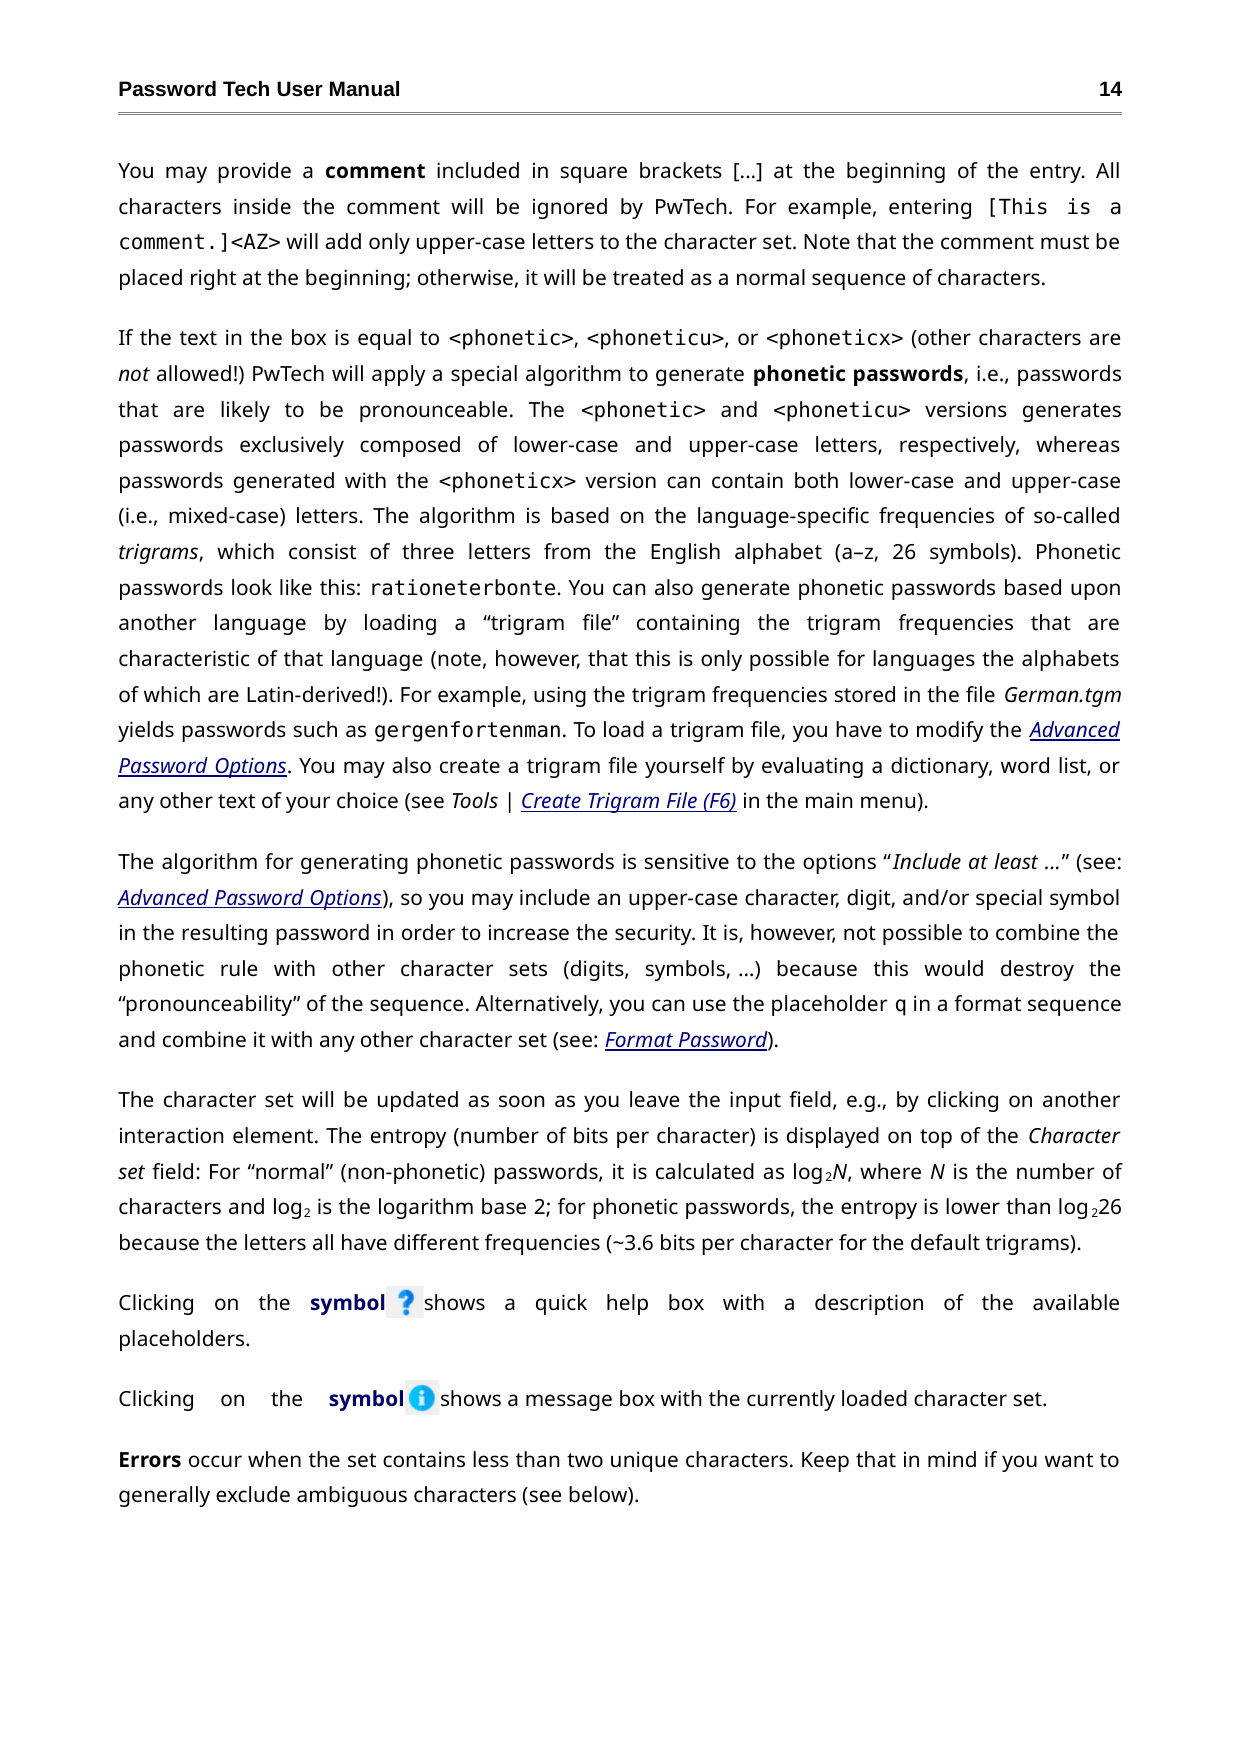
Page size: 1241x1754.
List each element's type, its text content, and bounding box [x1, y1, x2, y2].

text shows a message box with the currently loaded character set. [440, 1384, 1122, 1413]
text Clicking on the symbol [118, 1384, 404, 1413]
text Errors occur when the set contains less than two unique characters. Keep that in mind if you want to generally exclude ambiguous characters (see below). [118, 1445, 1122, 1509]
text The character set will be updated as soon as you leave the input field, e.g., by clicking on another interaction element. The entropy (number of bits per character) is displayed on top of the Character set field: For “normal” (non-phonetic) passwords, it is calculated as log2N, where N is the number of characters and log2 is the logarithm base 2; for phonetic passwords, the entropy is lower than log226 because the letters all have different frequencies (~3.6 bits per character for the default trigrams). [118, 1085, 1122, 1256]
picture [386, 1286, 424, 1318]
text Clicking on the symbol shows a quick help box with a description of the available placeholders. [118, 1288, 1122, 1352]
picture [404, 1380, 440, 1415]
text You may provide a comment included in square brackets [...] at the beginning of the entry. All characters inside the comment will be ignored by PwTech. For example, entering [This is a comment.]<AZ> will add only upper-case letters to the character set. Note that the comment must be placed right at the beginning; otherwise, it will be treated as a normal sequence of characters. [118, 156, 1122, 291]
text The algorithm for generating phonetic passwords is sensitive to the options “Include at least ...” (see: Advanced Password Options), so you may include an upper-case character, digit, and/or special symbol in the resulting password in order to increase the security. It is, however, not possible to combine the phonetic rule with other character sets (digits, symbols, …) because this would destroy the “pronounceability” of the sequence. Alternatively, you can use the placeholder q in a format sequence and combine it with any other character set (see: Format Password). [118, 847, 1122, 1053]
text If the text in the box is equal to <phonetic>, <phoneticu>, or <phoneticx> (other characters are not allowed!) PwTech will apply a special algorithm to generate phonetic passwords, i.e., passwords that are likely to be pronounceable. The <phonetic> and <phoneticu> versions generates passwords exclusively composed of lower-case and upper-case letters, respectively, whereas passwords generated with the <phoneticx> version can contain both lower-case and upper-case (i.e., mixed-case) letters. The algorithm is based on the language-specific frequencies of so-called trigrams, which consist of three letters from the English alphabet (a–z, 26 symbols). Phonetic passwords look like this: rationeterbonte. You can also generate phonetic passwords based upon another language by loading a “trigram file” containing the trigram frequencies that are characteristic of that language (note, however, that this is only possible for languages the alphabets of which are Latin-derived!). For example, using the trigram frequencies stored in the file German.tgm yields passwords such as gergenfortenman. To load a trigram file, you have to modify the Advanced Password Options. You may also create a trigram file yourself by evaluating a dictionary, word list, or any other text of your choice (see Tools | Create Trigram File (F6) in the main menu). [118, 323, 1122, 815]
